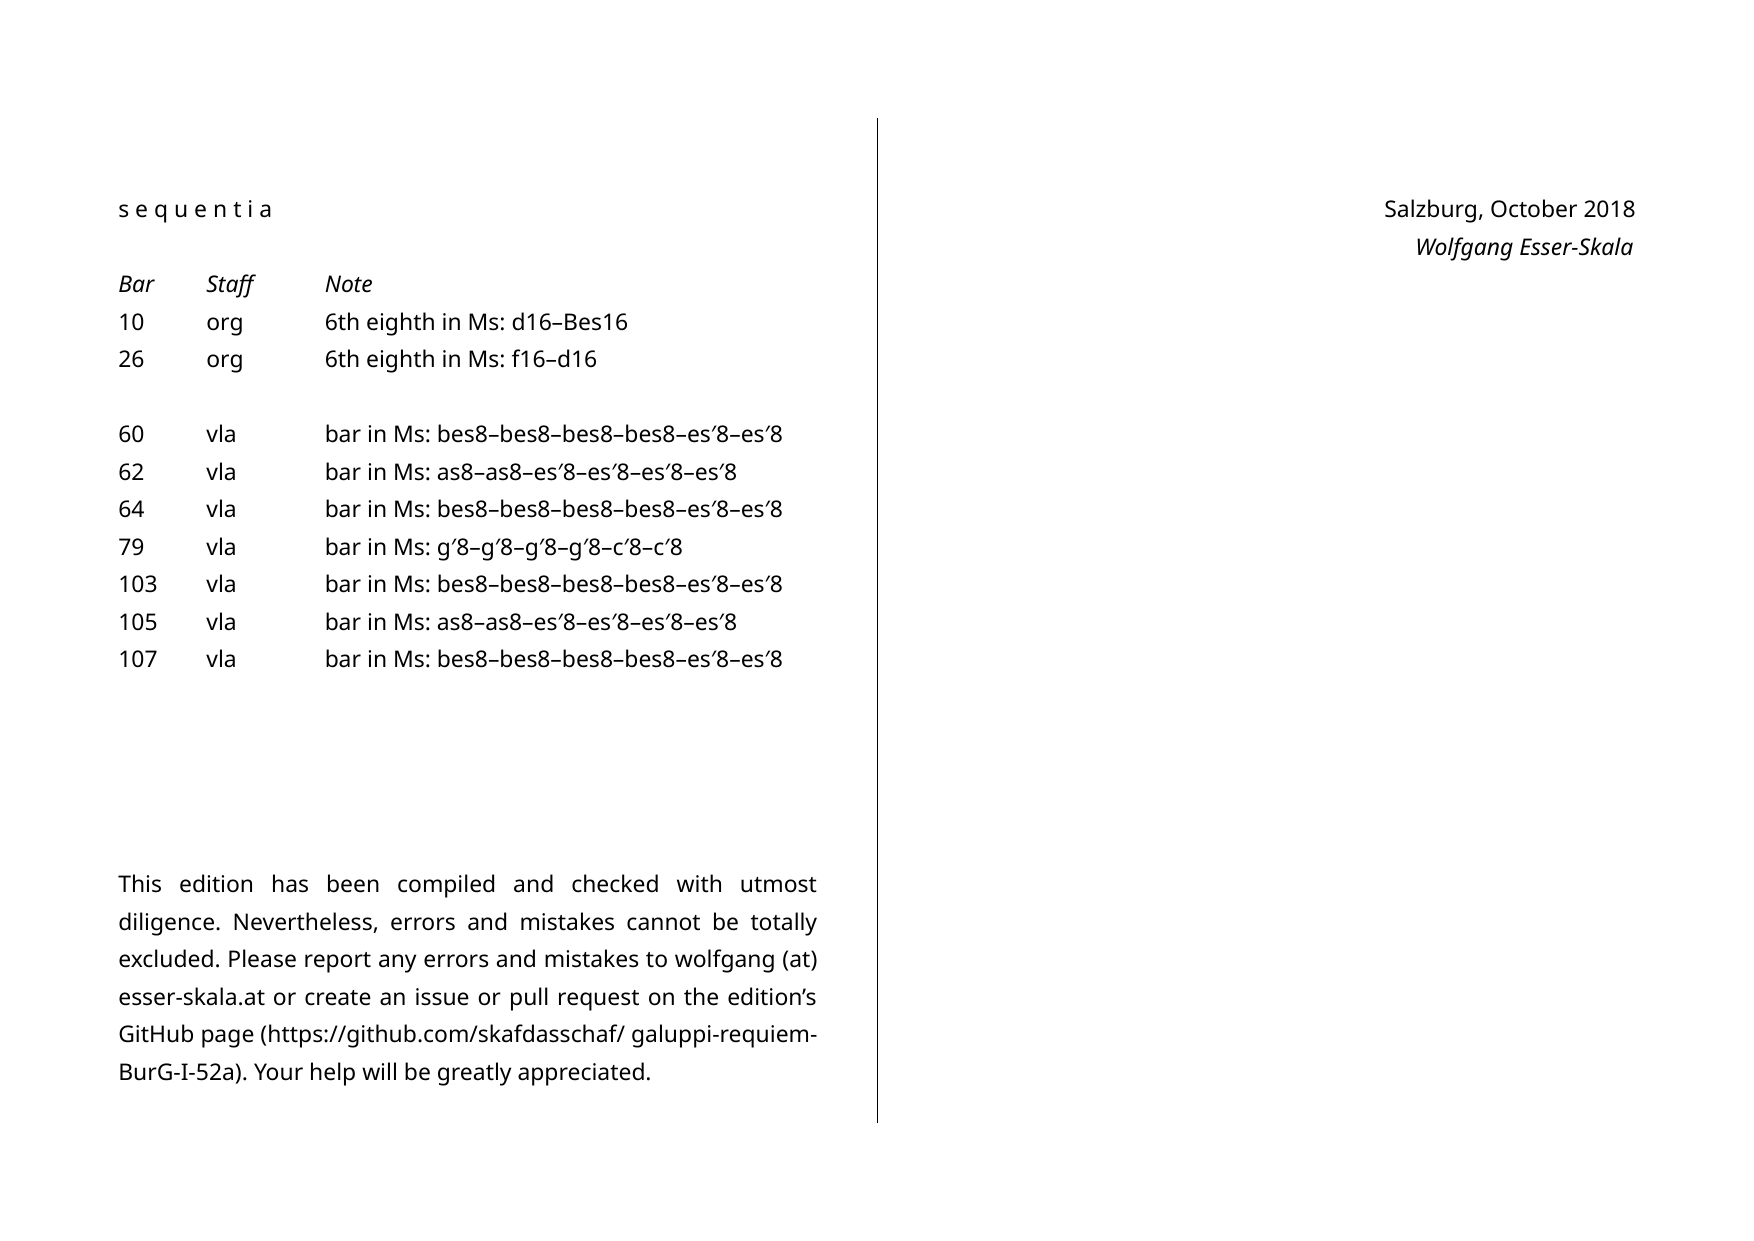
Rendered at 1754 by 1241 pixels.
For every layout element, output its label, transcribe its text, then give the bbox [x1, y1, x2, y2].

text Bar Staff Note 10 org 6th eighth in Ms: d16–Bes16 26 org 6th eighth in Ms: f16–d16 60 vla bar in Ms: bes8–bes8–bes8–bes8–es′8–es′8 62 vla bar in Ms: as8–as8–es′8–es′8–es′8–es′8 64 vla bar in Ms: bes8–bes8–bes8–bes8–es′8–es′8 79 vla bar in Ms: g′8–g′8–g′8–g′8–c′8–c′8 103 vla bar in Ms: bes8–bes8–bes8–bes8–es′8–es′8 105 vla bar in Ms: as8–as8–es′8–es′8–es′8–es′8 107 vla bar in Ms: bes8–bes8–bes8–bes8–es′8–es′8 [118, 268, 818, 862]
text This edition has been compiled and checked with utmost diligence. Nevertheless, errors and mistakes cannot be totally excluded. Please report any errors and mistakes to wolfgang (at) esser-skala.at or create an issue or pull request on the edition’s GitHub page (https://github.com/skafdasschaf/ galuppi-requiem-BurG-I-52a). Your help will be greatly appreciated. [118, 868, 818, 1087]
text s e q u e n t i a [118, 118, 818, 224]
text Salzburg, October 2018 Wolfgang Esser-Skala [936, 193, 1636, 262]
